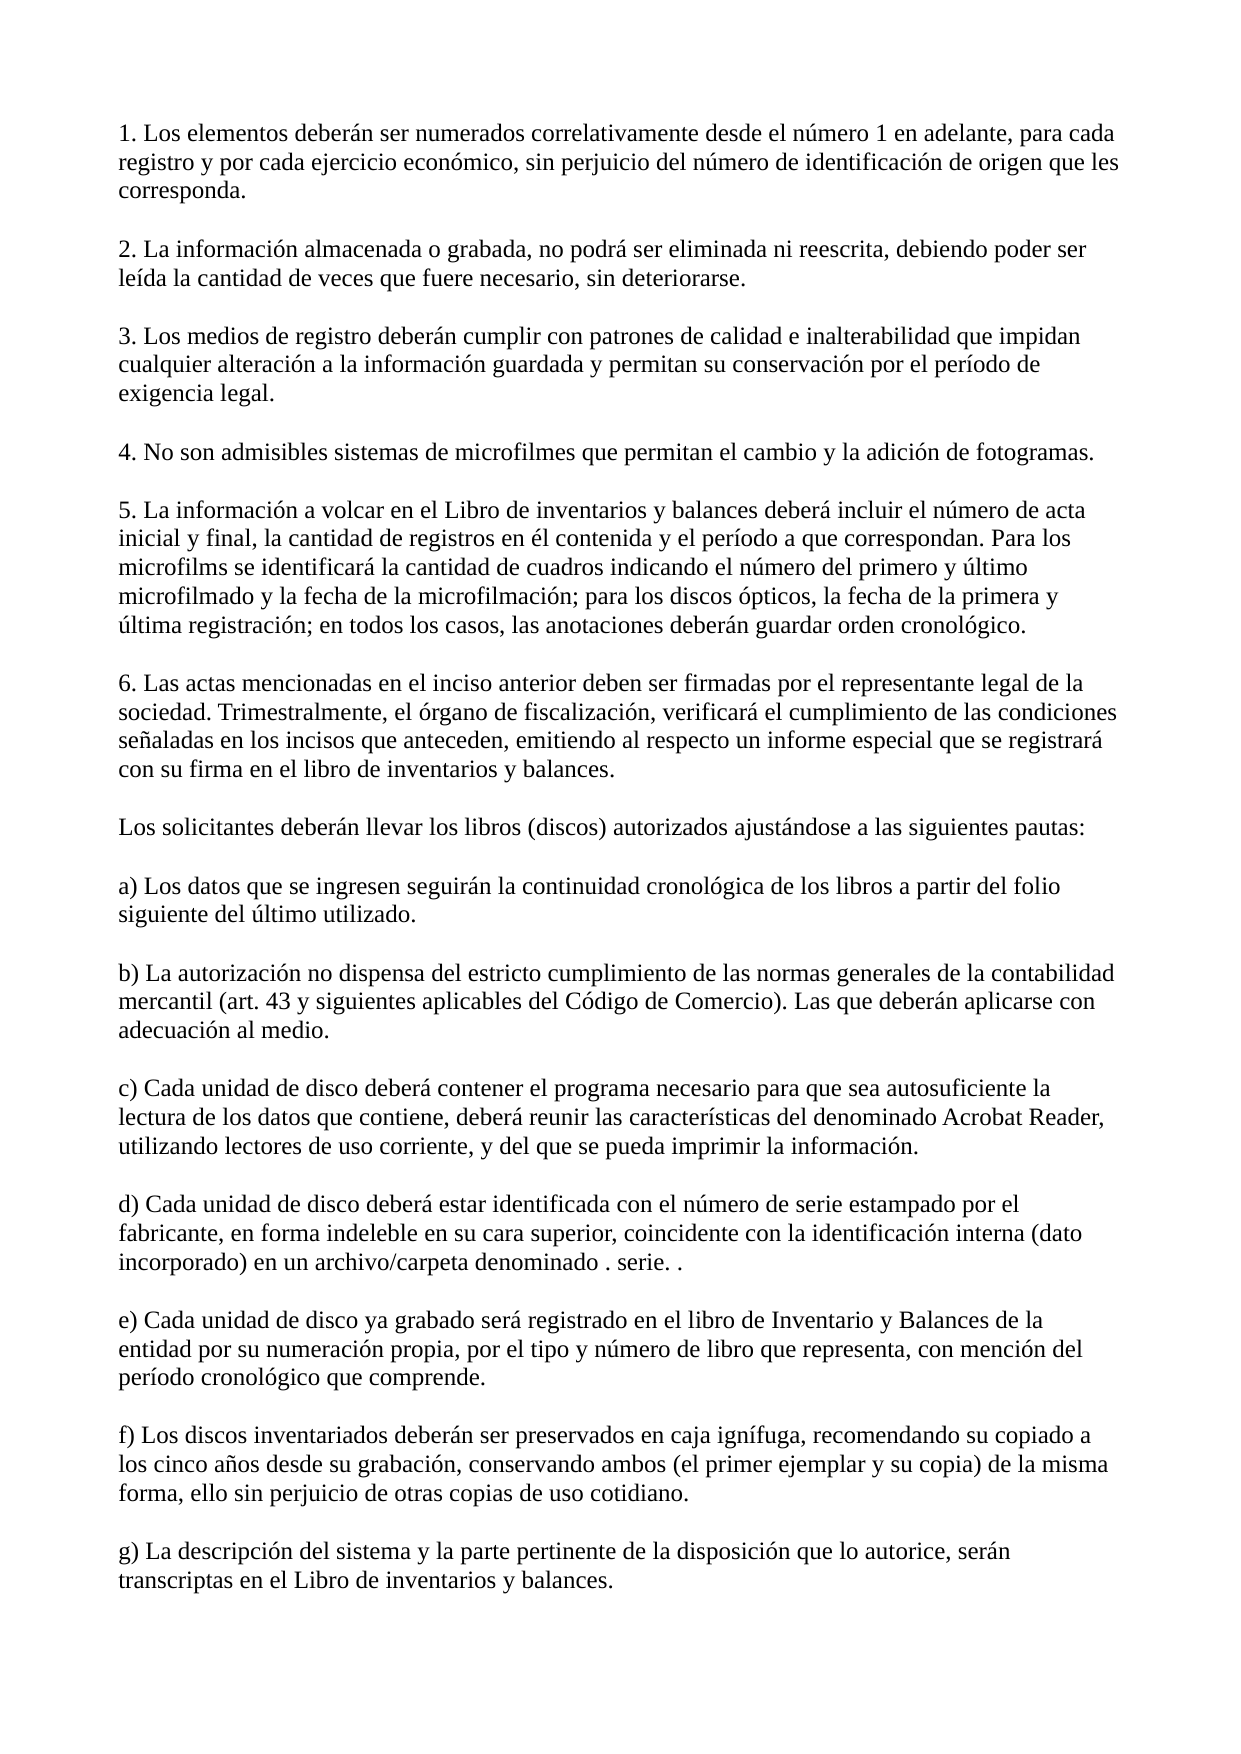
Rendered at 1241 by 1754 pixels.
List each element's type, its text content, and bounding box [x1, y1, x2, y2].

table_header 1. Los elementos deberán ser numerados correlativamente desde el número 1 en adelante, para cada registro y por cada ejercicio económico, sin perjuicio del número de identificación de origen que les corresponda. 2. La información almacenada o grabada, no podrá ser eliminada ni reescrita, debiendo poder ser leída la cantidad de veces que fuere necesario, sin deteriorarse. 3. Los medios de registro deberán cumplir con patrones de calidad e inalterabilidad que impidan cualquier alteración a la información guardada y permitan su conservación por el período de exigencia legal. 4. No son admisibles sistemas de microfilmes que permitan el cambio y la adición de fotogramas. 5. La información a volcar en el Libro de inventarios y balances deberá incluir el número de acta inicial y final, la cantidad de registros en él contenida y el período a que correspondan. Para los microfilms se identificará la cantidad de cuadros indicando el número del primero y último microfilmado y la fecha de la microfilmación; para los discos ópticos, la fecha de la primera y última registración; en todos los casos, las anotaciones deberán guardar orden cronológico. 6. Las actas mencionadas en el inciso anterior deben ser firmadas por el representante legal de la sociedad. Trimestralmente, el órgano de fiscalización, verificará el cumplimiento de las condiciones señaladas en los incisos que anteceden, emitiendo al respecto un informe especial que se registrará con su firma en el libro de inventarios y balances. Los solicitantes deberán llevar los libros (discos) autorizados ajustándose a las siguientes pautas: a) Los datos que se ingresen seguirán la continuidad cronológica de los libros a partir del folio siguiente del último utilizado. b) La autorización no dispensa del estricto cumplimiento de las normas generales de la contabilidad mercantil (art. 43 y siguientes aplicables del Código de Comercio). Las que deberán aplicarse con adecuación al medio. c) Cada unidad de disco deberá contener el programa necesario para que sea autosuficiente la lectura de los datos que contiene, deberá reunir las características del denominado Acrobat Reader, utilizando lectores de uso corriente, y del que se pueda imprimir la información. d) Cada unidad de disco deberá estar identificada con el número de serie estampado por el fabricante, en forma indeleble en su cara superior, coincidente con la identificación interna (dato incorporado) en un archivo/carpeta denominado . serie. . e) Cada unidad de disco ya grabado será registrado en el libro de Inventario y Balances de la entidad por su numeración propia, por el tipo y número de libro que representa, con mención del período cronológico que comprende. f) Los discos inventariados deberán ser preservados en caja ignífuga, recomendando su copiado a los cinco años desde su grabación, conservando ambos (el primer ejemplar y su copia) de la misma forma, ello sin perjuicio de otras copias de uso cotidiano. g) La descripción del sistema y la parte pertinente de la disposición que lo autorice, serán transcriptas en el Libro de inventarios y balances. [118, 118, 1122, 1623]
